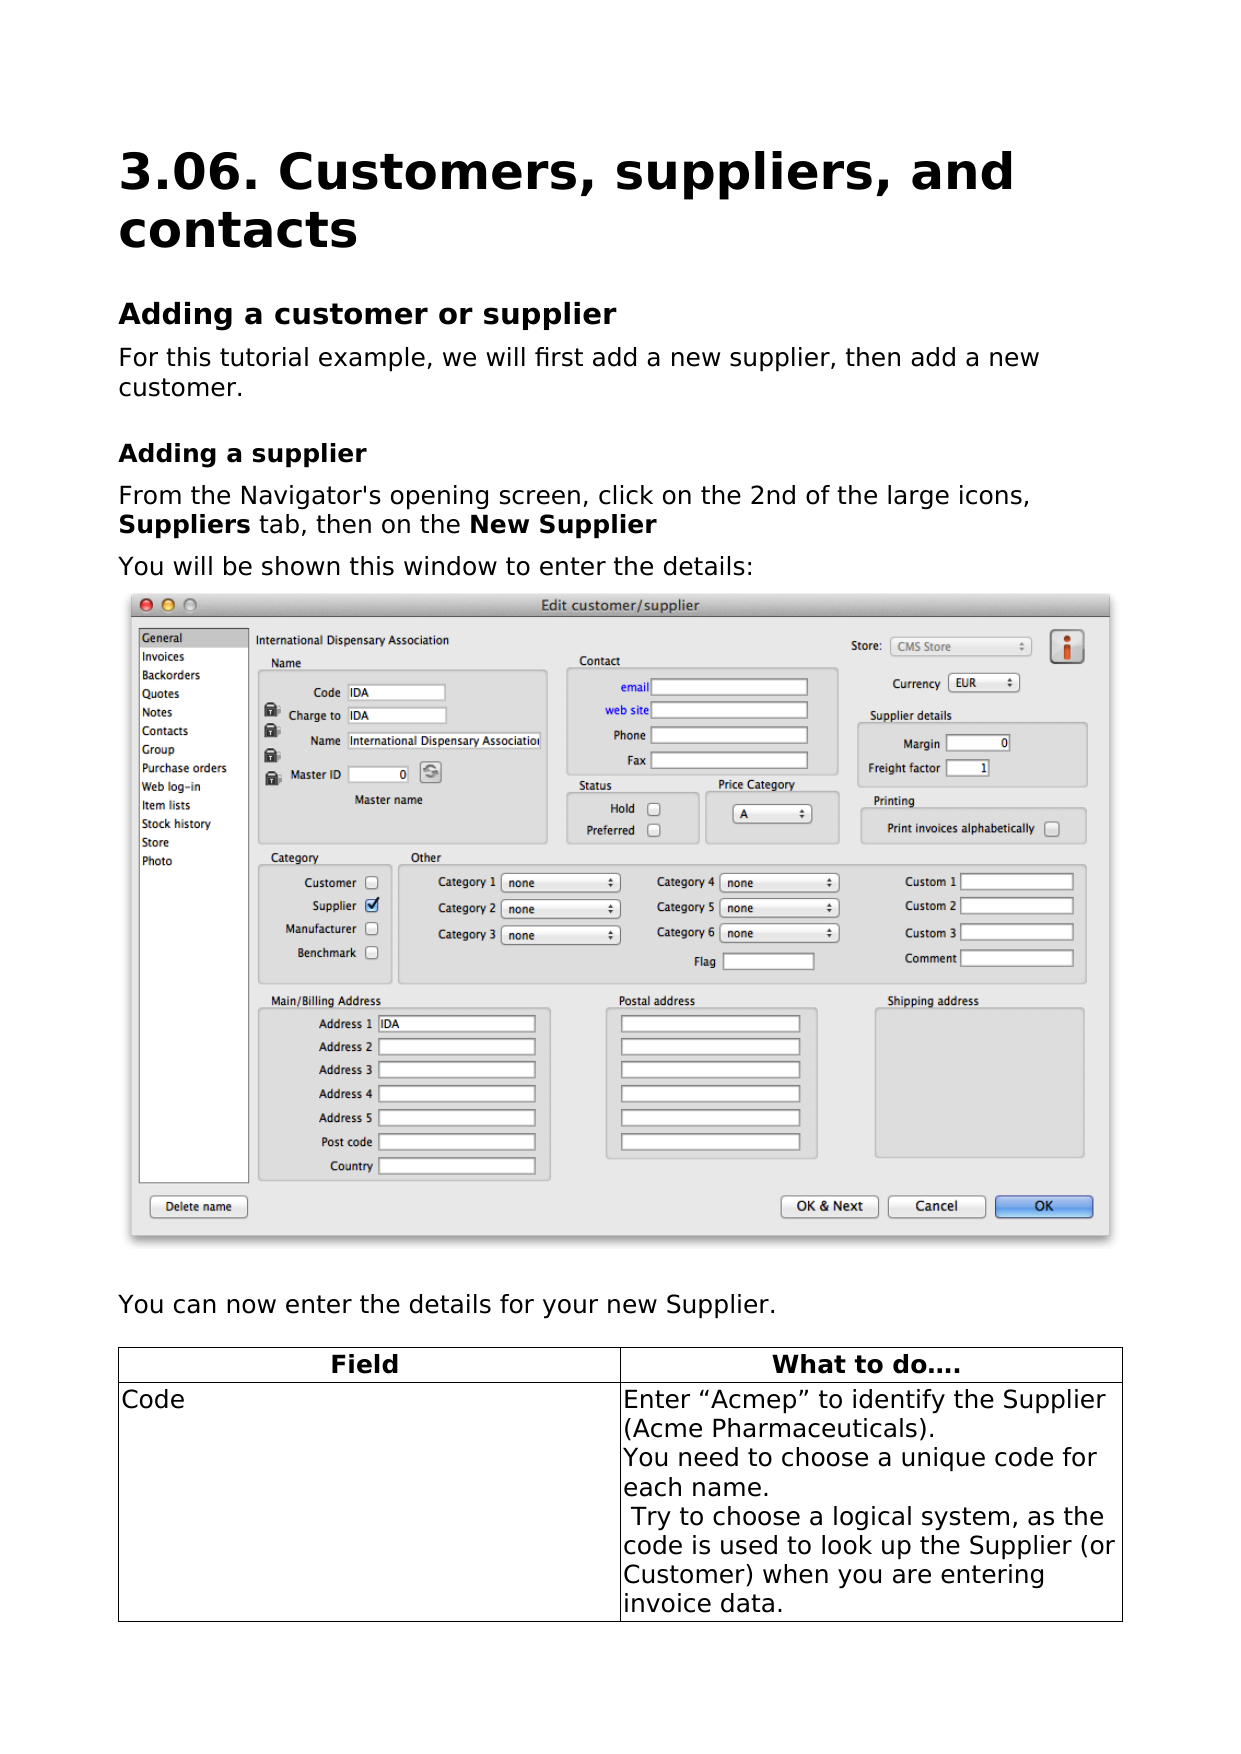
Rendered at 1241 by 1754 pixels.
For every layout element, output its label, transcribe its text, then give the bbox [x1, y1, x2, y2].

table_header What to do…. [621, 1348, 1122, 1382]
table_cell Enter “Acmep” to identify the Supplier (Acme Pharmaceuticals). You need to choose a unique code for each name. Try to choose a logical system, as the code is used to look up the Supplier (or Customer) when you are entering invoice data. [621, 1383, 1122, 1621]
text You can now enter the details for your new Supplier. [118, 1291, 1122, 1320]
text For this tutorial example, we will first add a new supplier, then add a new customer. [118, 343, 1122, 402]
subtitle Adding a supplier [118, 439, 1122, 468]
table_cell Code [119, 1383, 620, 1621]
picture [118, 593, 1123, 1249]
table_header Field [119, 1348, 620, 1382]
subtitle Adding a customer or supplier [118, 297, 1122, 331]
text From the Navigator's opening screen, click on the 2nd of the large icons, Suppliers tab, then on the New Supplier [118, 481, 1122, 539]
subtitle 3.06. Customers, suppliers, and contacts [118, 143, 1122, 259]
text You will be shown this window to enter the details: [118, 552, 1122, 581]
